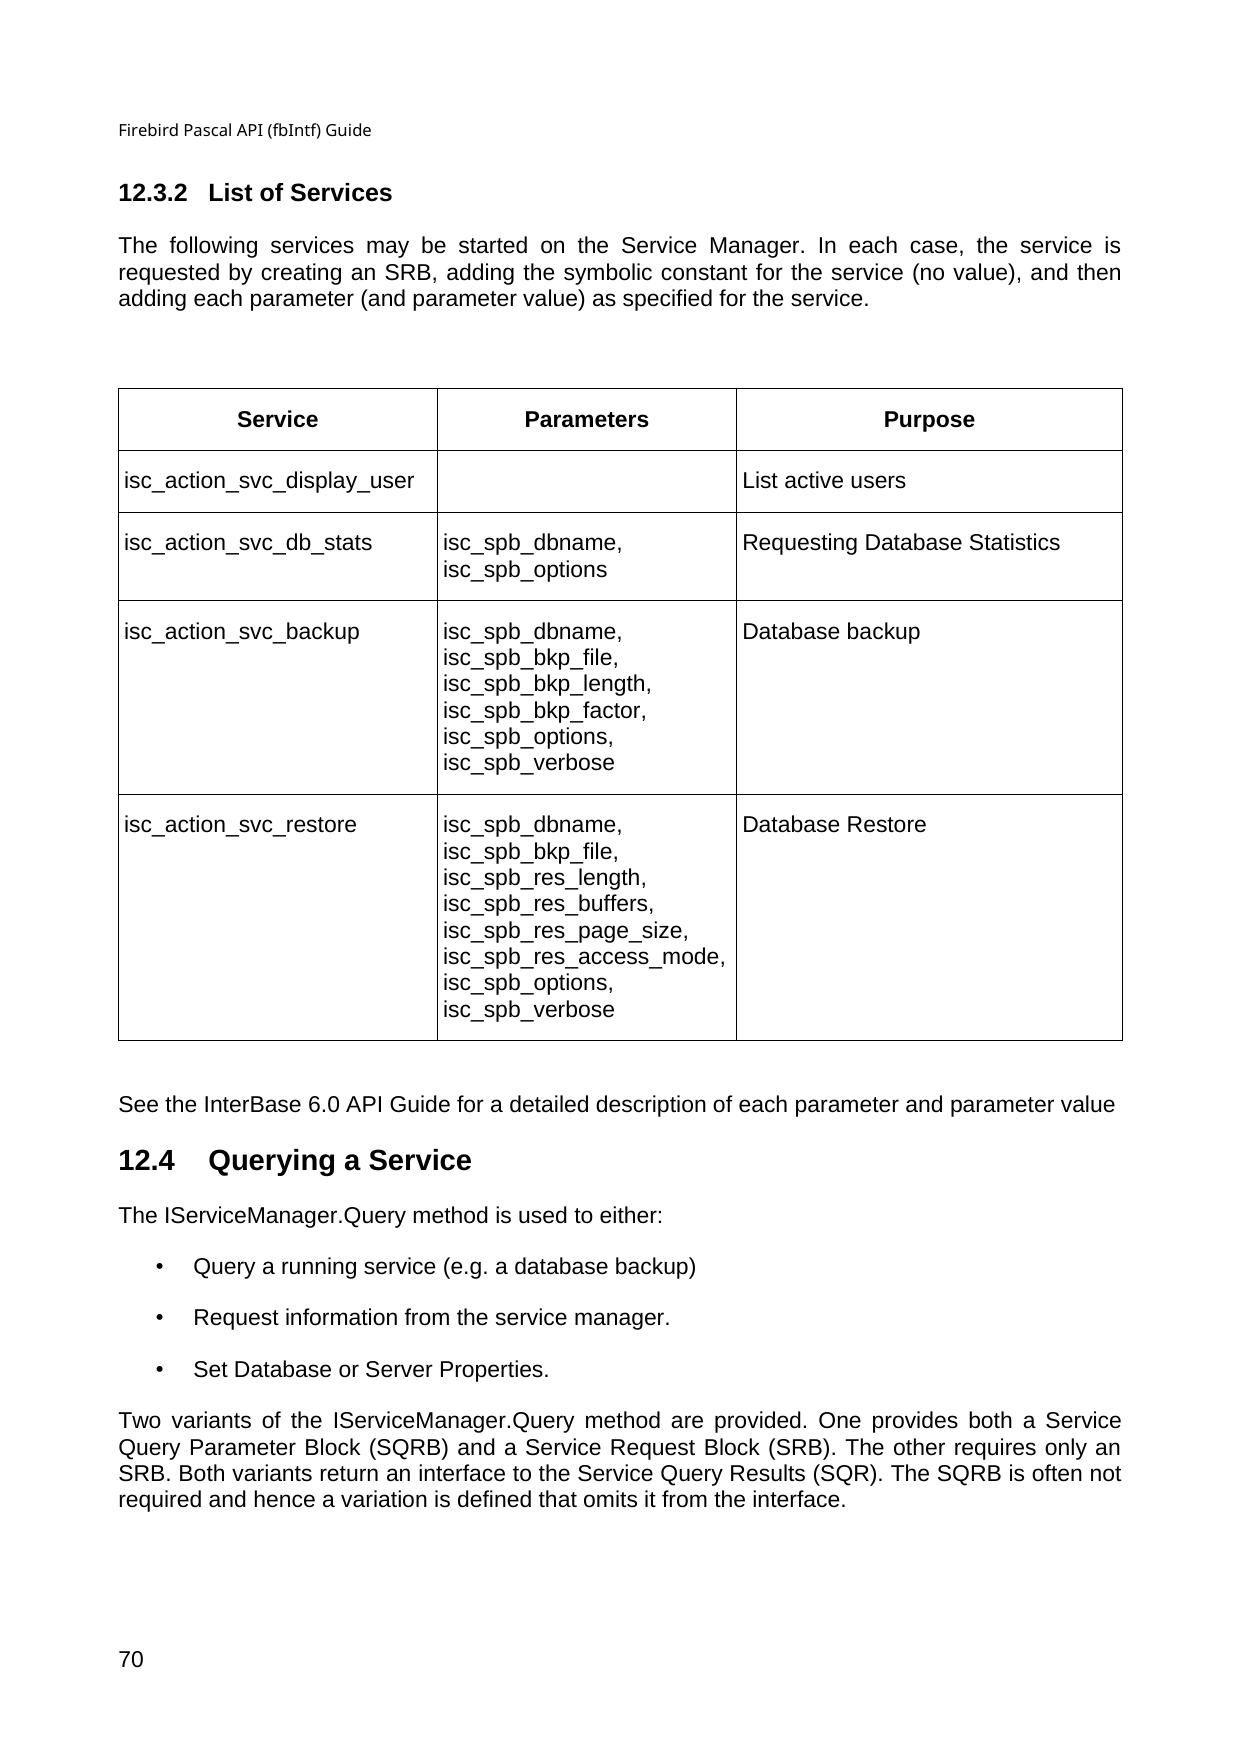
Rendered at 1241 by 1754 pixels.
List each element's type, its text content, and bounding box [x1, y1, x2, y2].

text The following services may be started on the Service Manager. In each case, the service is requested by creating an SRB, adding the symbolic constant for the service (no value), and then adding each parameter (and parameter value) as specified for the service. [118, 232, 1122, 311]
table_cell isc_spb_dbname, isc_spb_options [438, 513, 736, 600]
table_cell isc_action_svc_backup [119, 601, 437, 793]
table_cell isc_spb_dbname, isc_spb_bkp_file, isc_spb_bkp_length, isc_spb_bkp_factor, isc_spb_options, isc_spb_verbose [438, 601, 736, 793]
table_cell Requesting Database Statistics [737, 513, 1122, 600]
table_cell Database Restore [737, 795, 1122, 1040]
text Two variants of the IServiceManager.Query method are provided. One provides both a Service Query Parameter Block (SQRB) and a Service Request Block (SRB). The other requires only an SRB. Both variants return an interface to the Service Query Results (SQR). The SQRB is often not required and hence a variation is defined that omits it from the interface. [118, 1407, 1122, 1512]
table_header Purpose [737, 389, 1122, 450]
text See the InterBase 6.0 API Guide for a detailed description of each parameter and parameter value [118, 1091, 1122, 1118]
table_header Parameters [438, 389, 736, 450]
text The IServiceManager.Query method is used to either: [118, 1202, 1122, 1228]
table_cell List active users [737, 451, 1122, 512]
subtitle Querying a Service [118, 1143, 1122, 1176]
table_cell isc_action_svc_display_user [119, 451, 437, 512]
table_cell isc_action_svc_db_stats [119, 513, 437, 600]
subtitle List of Services [118, 178, 1122, 207]
table_header Service [119, 389, 437, 450]
table_cell Database backup [737, 601, 1122, 793]
list Query a running service (e.g. a database backup) [156, 1253, 1122, 1279]
table_cell isc_spb_dbname, isc_spb_bkp_file, isc_spb_res_length, isc_spb_res_buffers, isc_spb_res_page_size, isc_spb_res_access_mode, isc_spb_options, isc_spb_verbose [438, 795, 736, 1040]
table_cell [438, 451, 736, 512]
table_cell isc_action_svc_restore [119, 795, 437, 1040]
list Set Database or Server Properties. [156, 1356, 1122, 1382]
list Request information from the service manager. [156, 1304, 1122, 1331]
